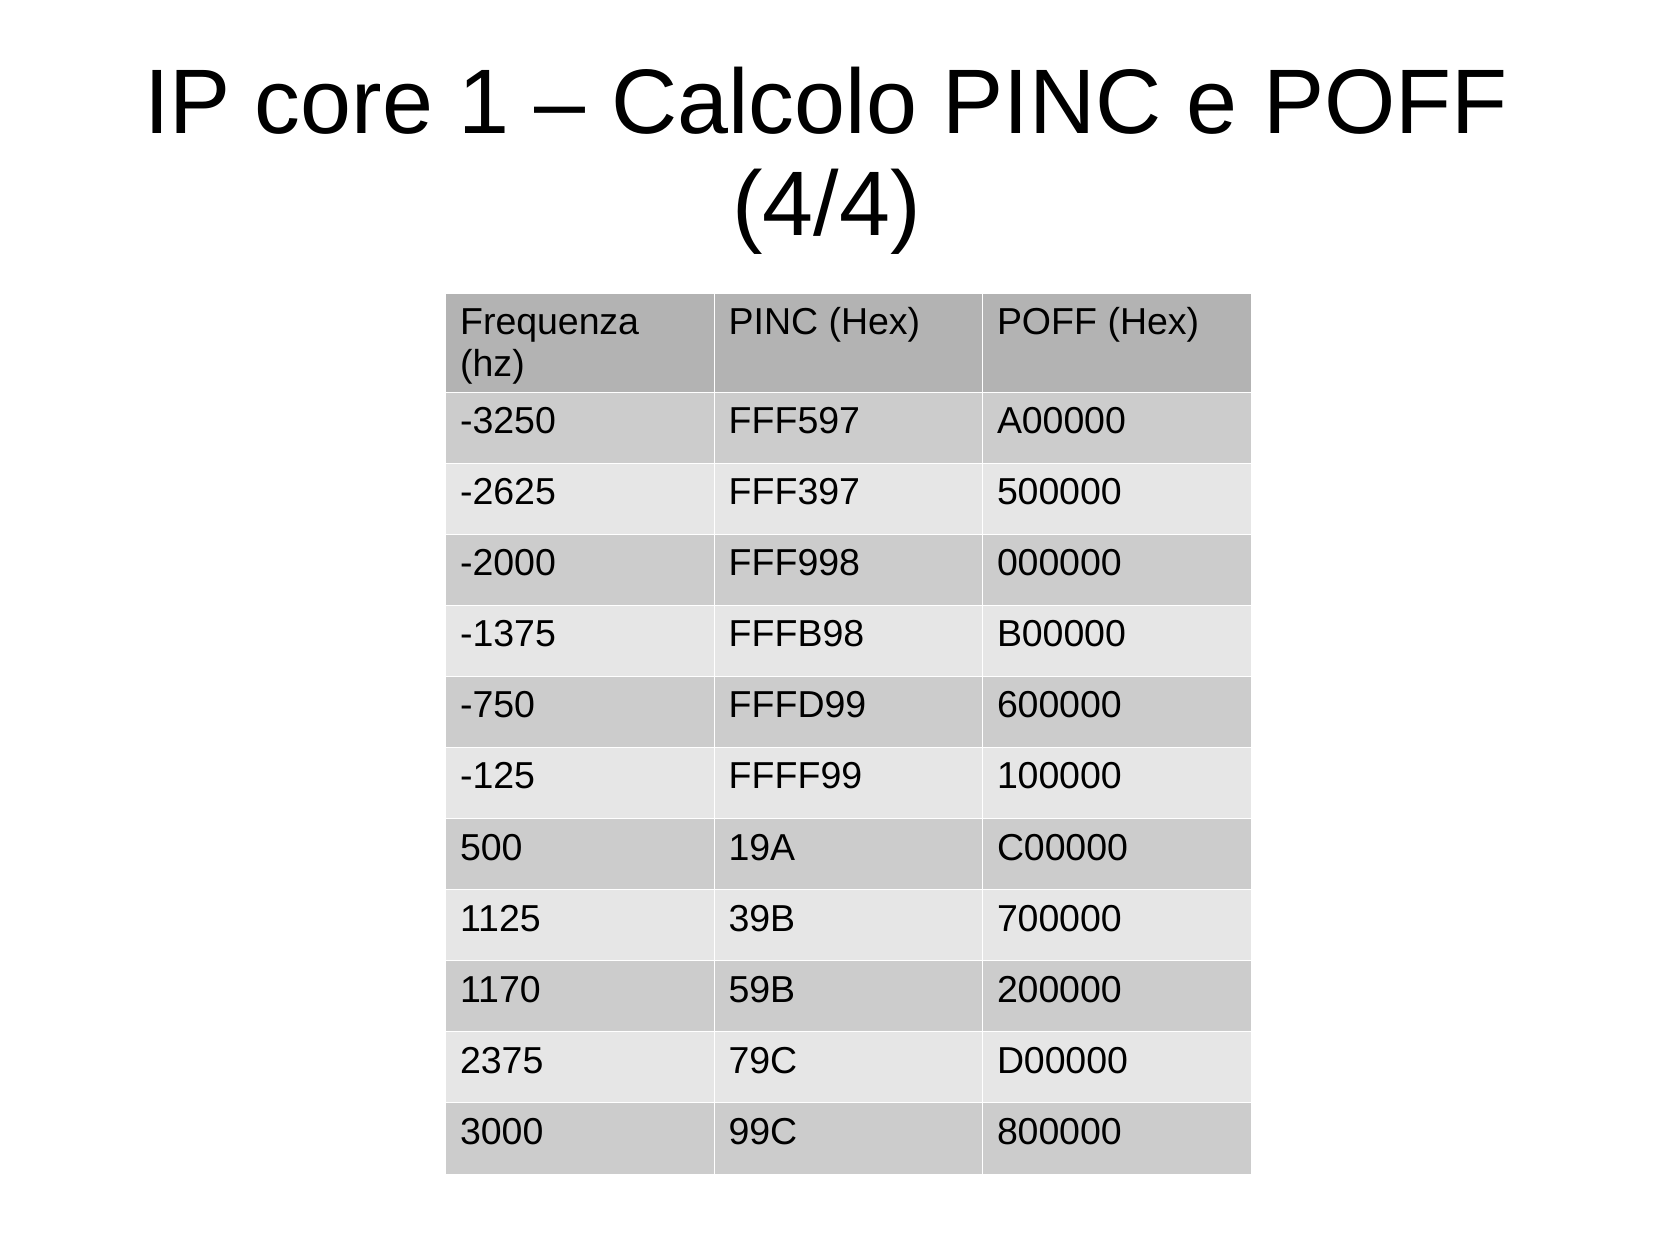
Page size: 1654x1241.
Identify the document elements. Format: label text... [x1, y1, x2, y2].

table_cell 79C [715, 1032, 982, 1102]
table_cell C00000 [983, 819, 1251, 889]
table_cell -2625 [446, 464, 714, 534]
table_cell D00000 [983, 1032, 1251, 1102]
table_cell B00000 [983, 606, 1251, 676]
table_cell FFFD99 [715, 677, 982, 747]
table_cell 000000 [983, 535, 1251, 605]
table_cell -1375 [446, 606, 714, 676]
table_cell FFFB98 [715, 606, 982, 676]
table_cell 1170 [446, 961, 714, 1031]
table_header Frequenza (hz) [446, 294, 714, 392]
table_cell FFF597 [715, 393, 982, 463]
table_cell FFF397 [715, 464, 982, 534]
table_cell 2375 [446, 1032, 714, 1102]
table_cell 99C [715, 1103, 982, 1174]
table_cell -3250 [446, 393, 714, 463]
title IP core 1 – Calcolo PINC e POFF (4/4) [82, 49, 1571, 257]
table_cell FFF998 [715, 535, 982, 605]
table_cell FFFF99 [715, 748, 982, 818]
table_cell A00000 [983, 393, 1251, 463]
table_cell 500000 [983, 464, 1251, 534]
table_cell -2000 [446, 535, 714, 605]
table_cell 39B [715, 890, 982, 960]
table_cell 100000 [983, 748, 1251, 818]
table_cell 800000 [983, 1103, 1251, 1174]
table_cell 59B [715, 961, 982, 1031]
table_cell 1125 [446, 890, 714, 960]
table_cell -750 [446, 677, 714, 747]
table_header POFF (Hex) [983, 294, 1251, 392]
table_header PINC (Hex) [715, 294, 982, 392]
table_cell 600000 [983, 677, 1251, 747]
table_cell 200000 [983, 961, 1251, 1031]
table_cell -125 [446, 748, 714, 818]
table_cell 500 [446, 819, 714, 889]
table_cell 3000 [446, 1103, 714, 1174]
table_cell 700000 [983, 890, 1251, 960]
table_cell 19A [715, 819, 982, 889]
